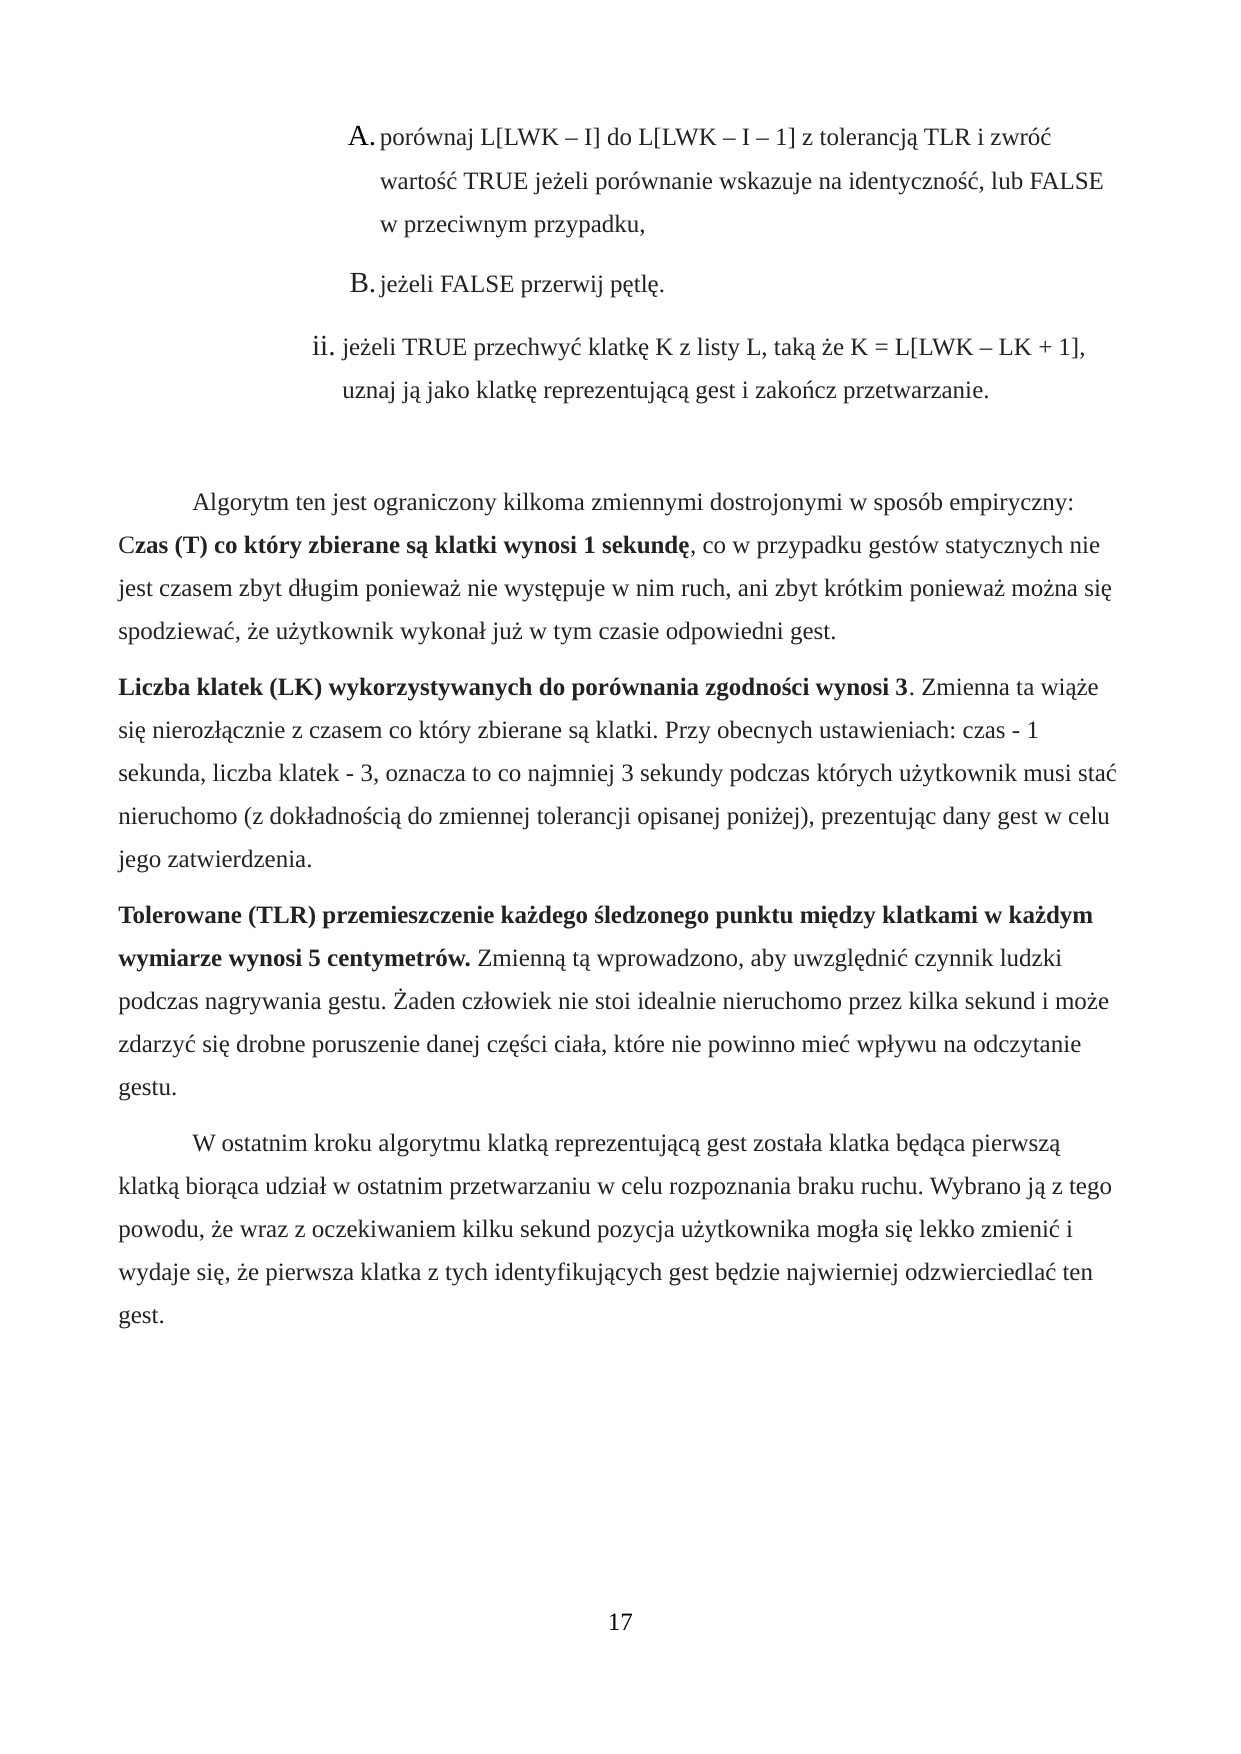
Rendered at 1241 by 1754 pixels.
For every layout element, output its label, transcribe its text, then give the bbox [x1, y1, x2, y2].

text Algorytm ten jest ograniczony kilkoma zmiennymi dostrojonymi w sposób empiryczny: Czas (T) co który zbierane są klatki wynosi 1 sekundę, co w przypadku gestów statycznych nie jest czasem zbyt długim ponieważ nie występuje w nim ruch, ani zbyt krótkim ponieważ można się spodziewać, że użytkownik wykonał już w tym czasie odpowiedni gest. [118, 487, 1122, 645]
list jeżeli TRUE przechwyć klatkę K z listy L, taką że K = L[LWK – LK + 1], uznaj ją jako klatkę reprezentującą gest i zakończ przetwarzanie. [304, 328, 1122, 404]
list jeżeli FALSE przerwij pętlę. [342, 265, 1122, 298]
text Liczba klatek (LK) wykorzystywanych do porównania zgodności wynosi 3. Zmienna ta wiąże się nierozłącznie z czasem co który zbierane są klatki. Przy obecnych ustawieniach: czas - 1 sekunda, liczba klatek - 3, oznacza to co najmniej 3 sekundy podczas których użytkownik musi stać nieruchomo (z dokładnością do zmiennej tolerancji opisanej poniżej), prezentując dany gest w celu jego zatwierdzenia. [118, 672, 1122, 873]
text W ostatnim kroku algorytmu klatką reprezentującą gest została klatka będąca pierwszą klatką biorąca udział w ostatnim przetwarzaniu w celu rozpoznania braku ruchu. Wybrano ją z tego powodu, że wraz z oczekiwaniem kilku sekund pozycja użytkownika mogła się lekko zmienić i wydaje się, że pierwsza klatka z tych identyfikujących gest będzie najwierniej odzwierciedlać ten gest. [118, 1128, 1122, 1329]
list porównaj L[LWK – I] do L[LWK – I – 1] z tolerancją TLR i zwróć wartość TRUE jeżeli porównanie wskazuje na identyczność, lub FALSE w przeciwnym przypadku, [342, 118, 1122, 238]
text Tolerowane (TLR) przemieszczenie każdego śledzonego punktu między klatkami w każdym wymiarze wynosi 5 centymetrów. Zmienną tą wprowadzono, aby uwzględnić czynnik ludzki podczas nagrywania gestu. Żaden człowiek nie stoi idealnie nieruchomo przez kilka sekund i może zdarzyć się drobne poruszenie danej części ciała, które nie powinno mieć wpływu na odczytanie gestu. [118, 900, 1122, 1101]
